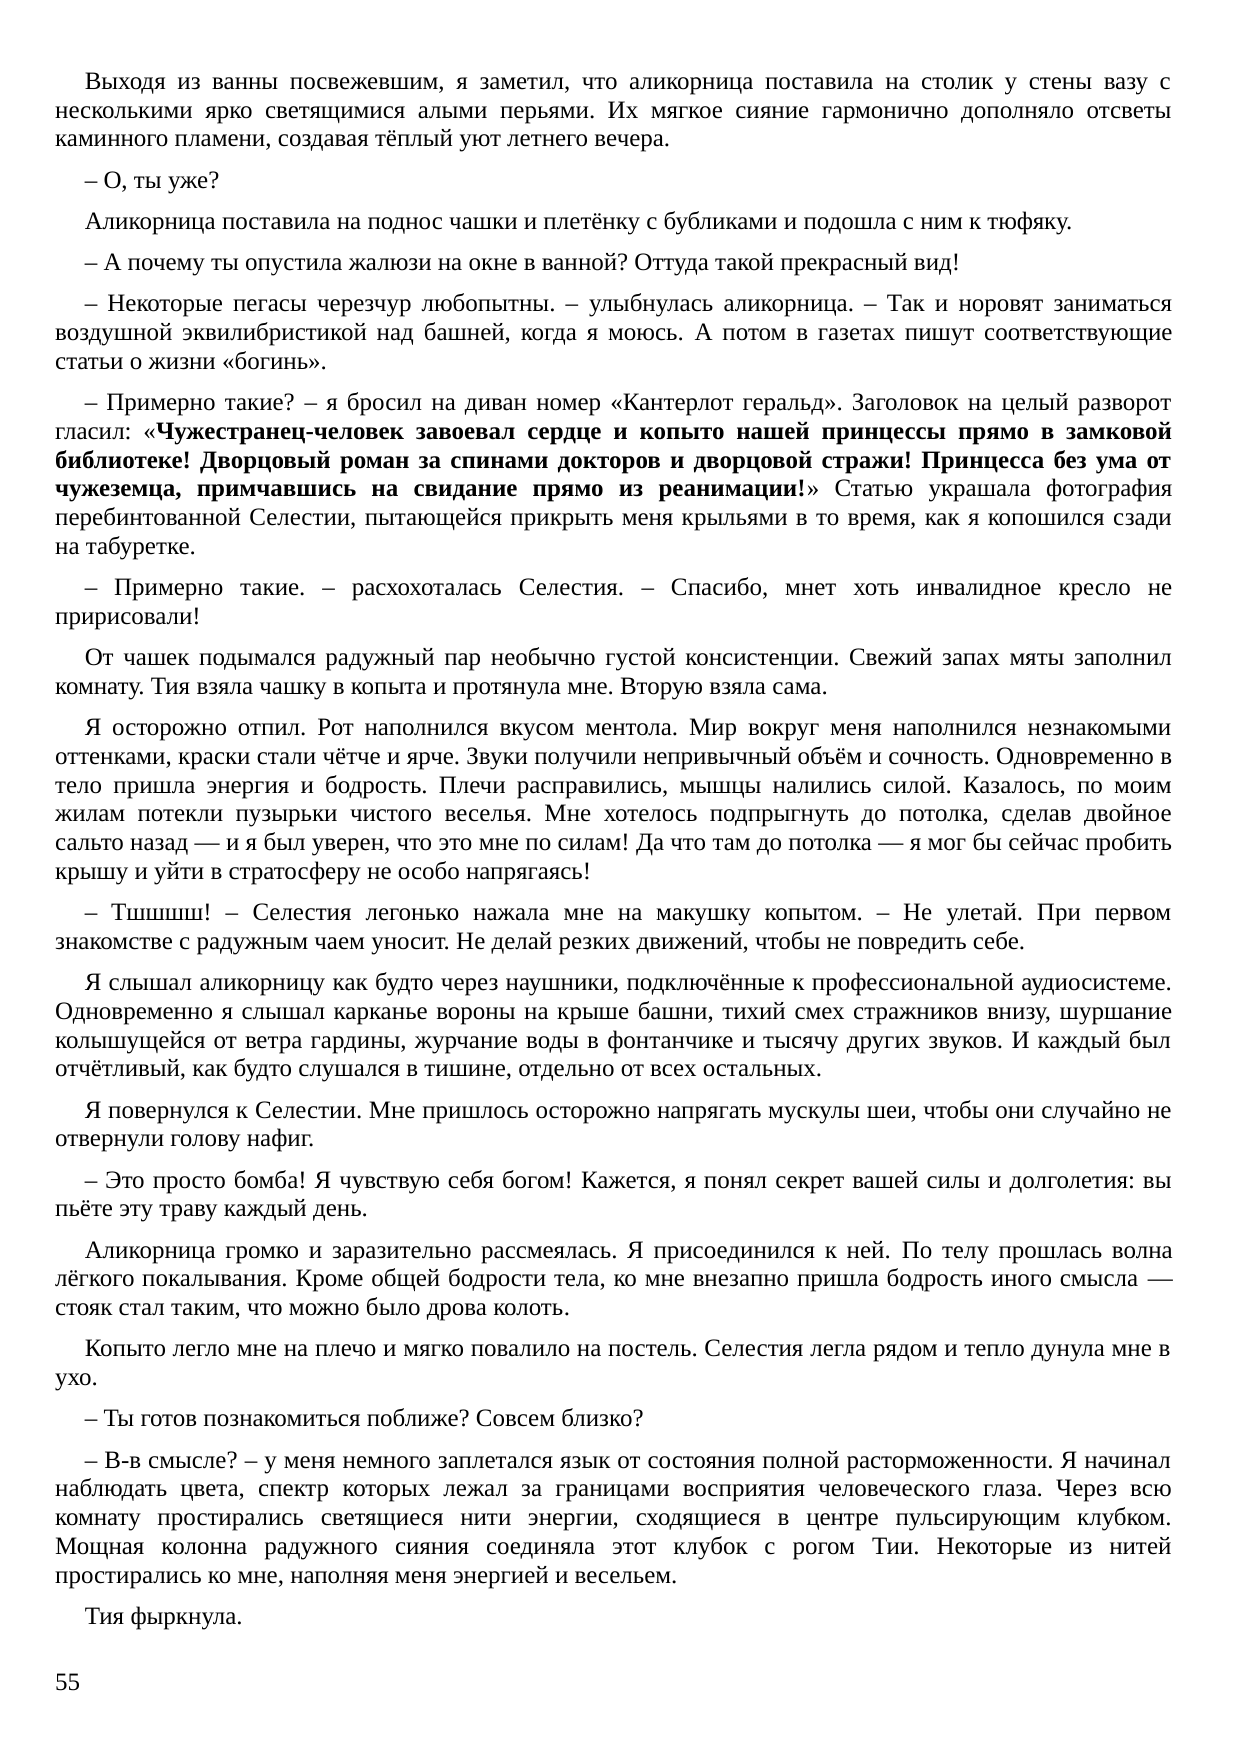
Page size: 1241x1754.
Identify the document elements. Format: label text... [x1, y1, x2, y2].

text – А почему ты опустила жалюзи на окне в ванной? Оттуда такой прекрасный вид! [55, 247, 1173, 276]
text Я осторожно отпил. Рот наполнился вкусом ментола. Мир вокруг меня наполнился незнакомыми оттенками, краски стали чётче и ярче. Звуки получили непривычный объём и сочность. Одновременно в тело пришла энергия и бодрость. Плечи расправились, мышцы налились силой. Казалось, по моим жилам потекли пузырьки чистого веселья. Мне хотелось подпрыгнуть до потолка, сделав двойное сальто назад — и я был уверен, что это мне по силам! Да что там до потолка — я мог бы сейчас пробить крышу и уйти в стратосферу не особо напрягаясь! [55, 712, 1173, 885]
text – Примерно такие. – расхохоталась Селестия. – Спасибо, мнет хоть инвалидное кресло не пририсовали! [55, 572, 1173, 630]
text – Тшшшш! – Селестия легонько нажала мне на макушку копытом. – Не улетай. При первом знакомстве с радужным чаем уносит. Не делай резких движений, чтобы не повредить себе. [55, 897, 1173, 955]
text – Примерно такие? – я бросил на диван номер «Кантерлот геральд». Заголовок на целый разворот гласил: «Чужестранец-человек завоевал сердце и копыто нашей принцессы прямо в замковой библиотеке! Дворцовый роман за спинами докторов и дворцовой стражи! Принцесса без ума от чужеземца, примчавшись на свидание прямо из реанимации!» Статью украшала фотография перебинтованной Селестии, пытающейся прикрыть меня крыльями в то время, как я копошился сзади на табуретке. [55, 387, 1173, 560]
text – Ты готов познакомиться поближе? Совсем близко? [55, 1403, 1173, 1432]
text Я повернулся к Селестии. Мне пришлось осторожно напрягать мускулы шеи, чтобы они случайно не отвернули голову нафиг. [55, 1095, 1173, 1152]
text Аликорница громко и заразительно рассмеялась. Я присоединился к ней. По телу прошлась волна лёгкого покалывания. Кроме общей бодрости тела, ко мне внезапно пришла бодрость иного смысла — стояк стал таким, что можно было дрова колоть. [55, 1235, 1173, 1321]
text Тия фыркнула. [55, 1601, 1173, 1630]
text Копыто легло мне на плечо и мягко повалило на постель. Селестия легла рядом и тепло дунула мне в ухо. [55, 1333, 1173, 1391]
text – Некоторые пегасы черезчур любопытны. – улыбнулась аликорница. – Так и норовят заниматься воздушной эквилибристикой над башней, когда я моюсь. А потом в газетах пишут соответствующие статьи о жизни «богинь». [55, 288, 1173, 375]
text От чашек подымался радужный пар необычно густой консистенции. Свежий запах мяты заполнил комнату. Тия взяла чашку в копыта и протянула мне. Вторую взяла сама. [55, 642, 1173, 700]
text Я слышал аликорницу как будто через наушники, подключённые к профессиональной аудиосистеме. Одновременно я слышал карканье вороны на крыше башни, тихий смех стражников внизу, шуршание колышущейся от ветра гардины, журчание воды в фонтанчике и тысячу других звуков. И каждый был отчётливый, как будто слушался в тишине, отдельно от всех остальных. [55, 967, 1173, 1082]
text – О, ты уже? [55, 165, 1173, 193]
text – В-в смысле? – у меня немного заплетался язык от состояния полной расторможенности. Я начинал наблюдать цвета, спектр которых лежал за границами восприятия человеческого глаза. Через всю комнату простирались светящиеся нити энергии, сходящиеся в центре пульсирующим клубком. Мощная колонна радужного сияния соединяла этот клубок с рогом Тии. Некоторые из нитей простирались ко мне, наполняя меня энергией и весельем. [55, 1445, 1173, 1588]
text – Это просто бомба! Я чувствую себя богом! Кажется, я понял секрет вашей силы и долголетия: вы пьёте эту траву каждый день. [55, 1165, 1173, 1222]
text Выходя из ванны посвежевшим, я заметил, что аликорница поставила на столик у стены вазу с несколькими ярко светящимися алыми перьями. Их мягкое сияние гармонично дополняло отсветы каминного пламени, создавая тёплый уют летнего вечера. [55, 66, 1173, 152]
text Аликорница поставила на поднос чашки и плетёнку с бубликами и подошла с ним к тюфяку. [55, 206, 1173, 235]
